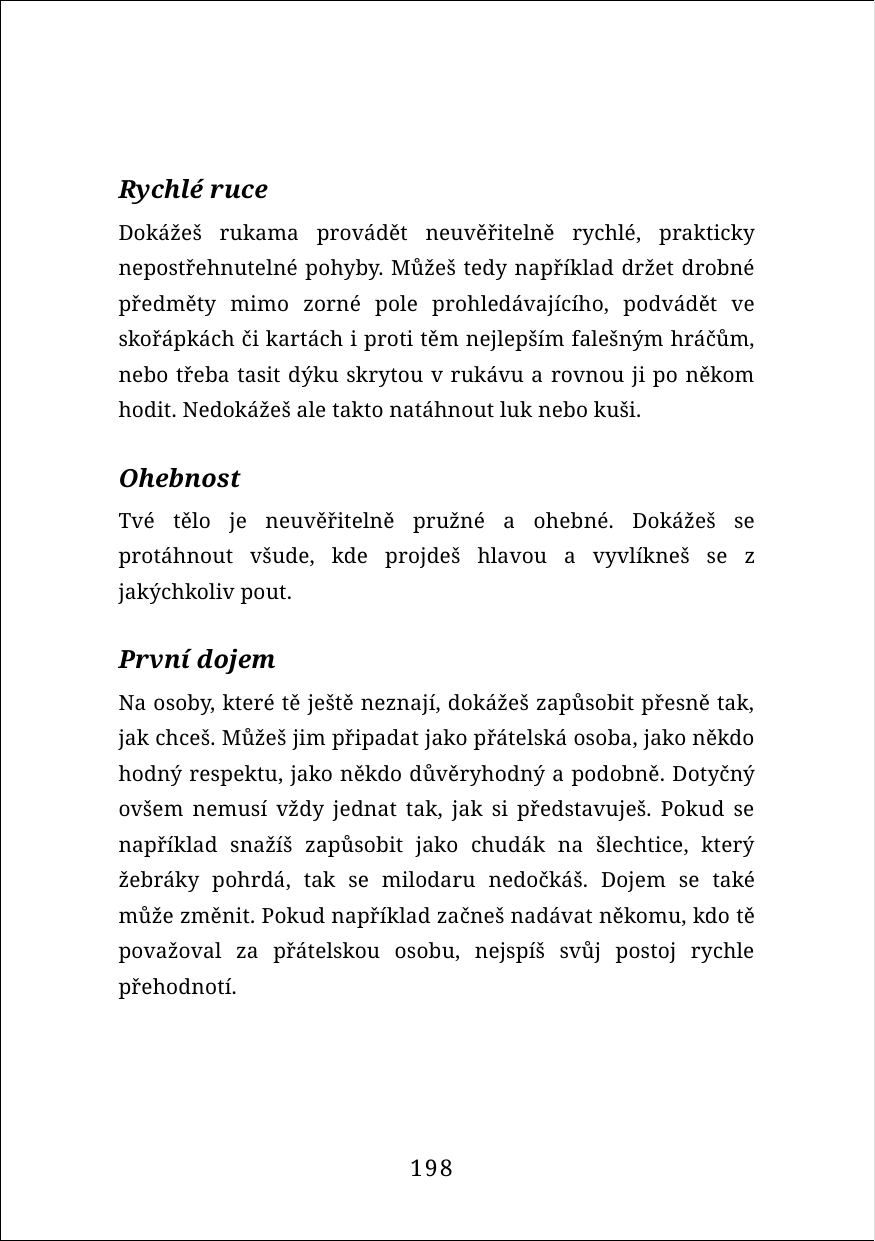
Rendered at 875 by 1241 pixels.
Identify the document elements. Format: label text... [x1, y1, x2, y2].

subtitle Rychlé ruce [118, 172, 756, 206]
text Tvé tělo je neuvěřitelně pružné a ohebné. Dokážeš se protáhnout všude, kde projdeš hlavou a vyvlíkneš se z jakýchkoliv pout. [118, 506, 756, 606]
text Dokážeš rukama provádět neuvěřitelně rychlé, prakticky nepostřehnutelné pohyby. Můžeš tedy například držet drobné předměty mimo zorné pole prohledávajícího, podvádět ve skořápkách či kartách i proti těm nejlepším falešným hráčům, nebo třeba tasit dýku skrytou v rukávu a rovnou ji po někom hodit. Nedokážeš ale takto natáhnout luk nebo kuši. [118, 218, 756, 424]
text Na osoby, které tě ještě neznají, dokážeš zapůsobit přesně tak, jak chceš. Můžeš jim připadat jako přátelská osoba, jako někdo hodný respektu, jako někdo důvěryhodný a podobně. Dotyčný ovšem nemusí vždy jednat tak, jak si představuješ. Pokud se například snažíš zapůsobit jako chudák na šlechtice, který žebráky pohrdá, tak se milodaru nedočkáš. Dojem se také může změnit. Pokud například začneš nadávat někomu, kdo tě považoval za přátelskou osobu, nejspíš svůj postoj rychle přehodnotí. [118, 688, 756, 1001]
subtitle Ohebnost [118, 460, 756, 494]
subtitle První dojem [118, 642, 756, 676]
